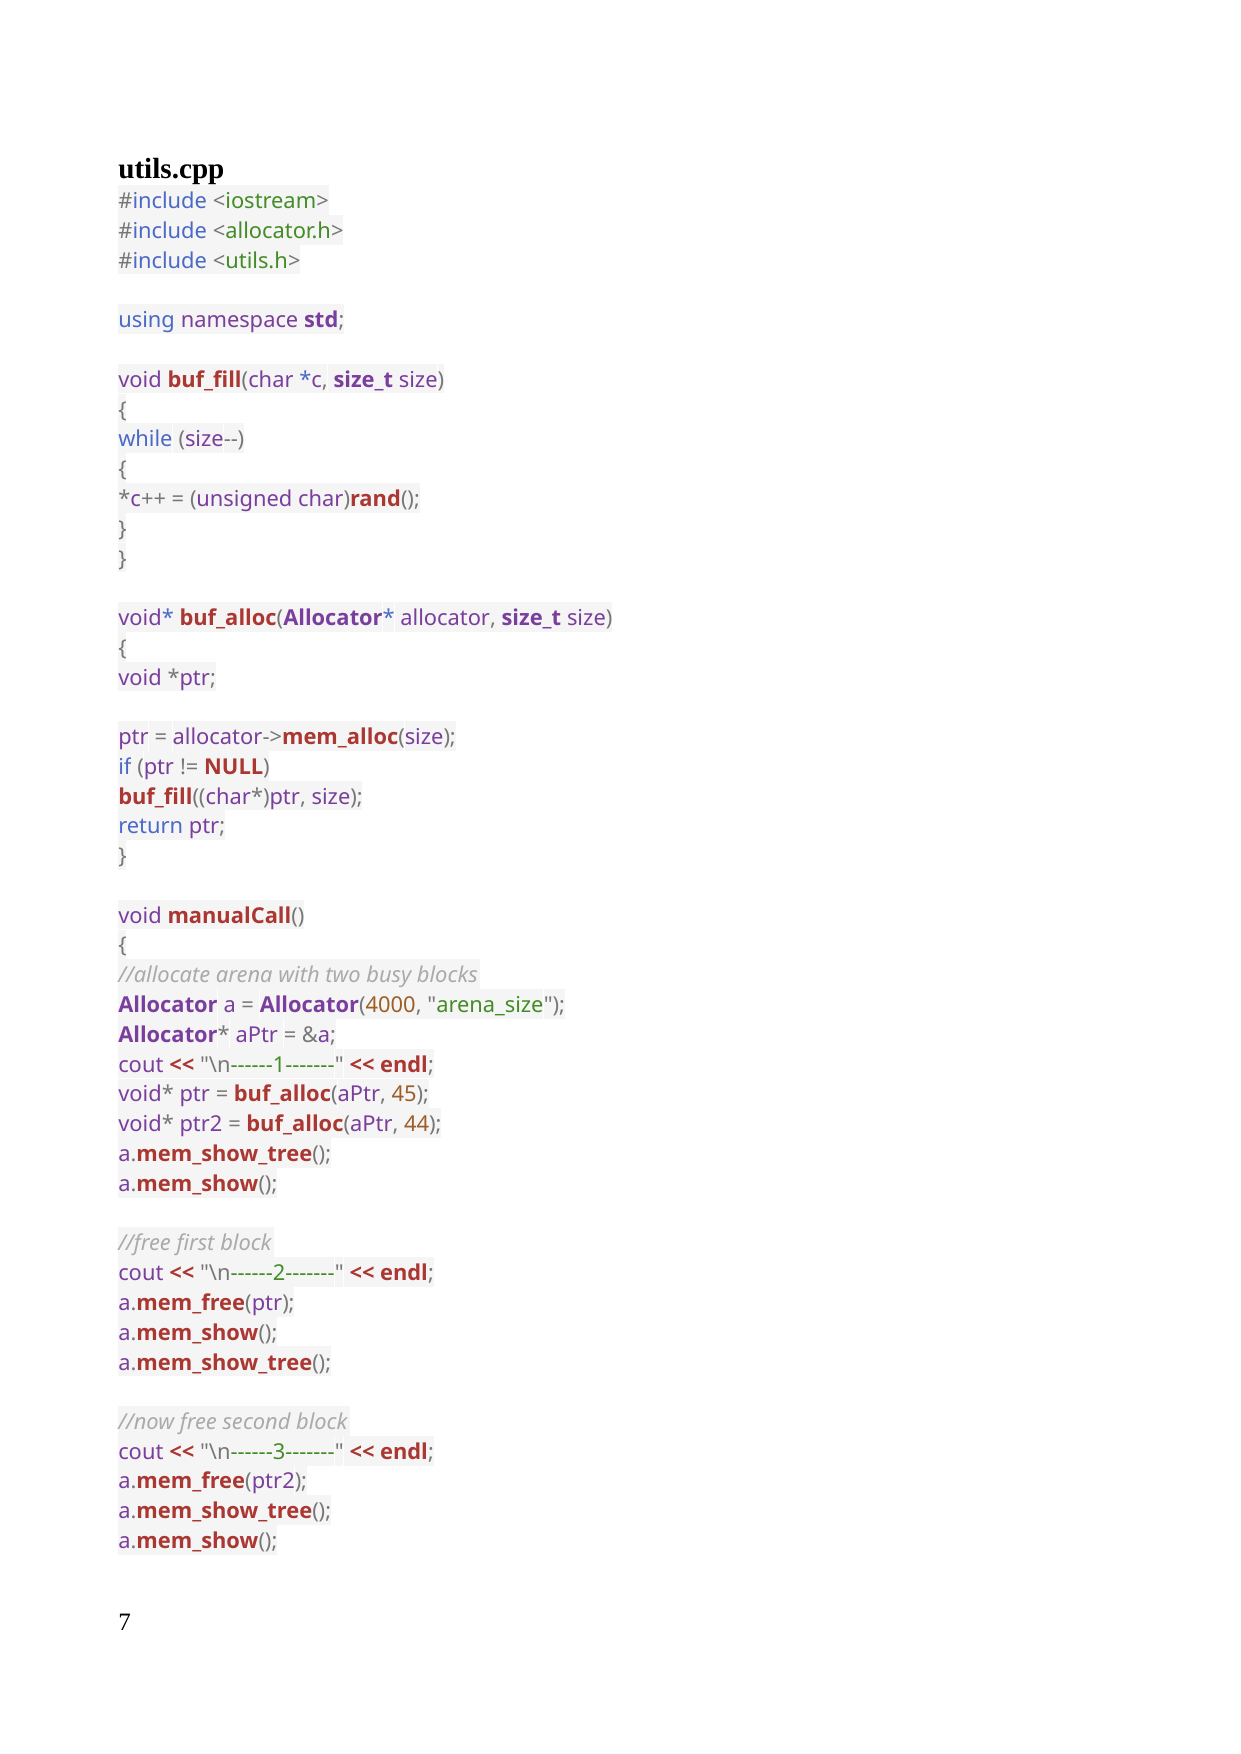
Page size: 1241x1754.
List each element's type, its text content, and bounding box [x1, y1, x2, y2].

text utils.cpp [118, 152, 1122, 185]
text a.mem_show(); [118, 1525, 1122, 1555]
text } [118, 542, 1122, 572]
text a.mem_show(); [118, 1317, 1122, 1346]
text a.mem_show(); [118, 1168, 1122, 1198]
text //now free second block [118, 1406, 1122, 1436]
text void manualCall() [118, 900, 1122, 929]
text #include <allocator.h> [118, 215, 1122, 245]
text cout << "\n------2-------" << endl; [118, 1257, 1122, 1287]
text ptr = allocator->mem_alloc(size); [118, 721, 1122, 751]
text #include <iostream> [118, 185, 1122, 215]
text return ptr; [118, 810, 1122, 840]
text buf_fill((char*)ptr, size); [118, 781, 1122, 810]
text Allocator a = Allocator(4000, "arena_size"); [118, 989, 1122, 1019]
text a.mem_free(ptr); [118, 1287, 1122, 1317]
text void* ptr = buf_alloc(aPtr, 45); [118, 1078, 1122, 1108]
text *c++ = (unsigned char)rand(); [118, 483, 1122, 513]
text cout << "\n------1-------" << endl; [118, 1049, 1122, 1078]
text void* ptr2 = buf_alloc(aPtr, 44); [118, 1108, 1122, 1138]
text while (size--) [118, 423, 1122, 453]
text #include <utils.h> [118, 245, 1122, 274]
text { [118, 632, 1122, 662]
text } [118, 840, 1122, 870]
text { [118, 393, 1122, 423]
text void* buf_alloc(Allocator* allocator, size_t size) [118, 602, 1122, 632]
text cout << "\n------3-------" << endl; [118, 1436, 1122, 1466]
text { [118, 929, 1122, 959]
text a.mem_free(ptr2); [118, 1466, 1122, 1495]
text void buf_fill(char *c, size_t size) [118, 364, 1122, 393]
text a.mem_show_tree(); [118, 1495, 1122, 1525]
text a.mem_show_tree(); [118, 1346, 1122, 1376]
text Allocator* aPtr = &a; [118, 1019, 1122, 1049]
text } [118, 513, 1122, 542]
text using namespace std; [118, 304, 1122, 334]
text if (ptr != NULL) [118, 751, 1122, 781]
text //free first block [118, 1227, 1122, 1257]
text { [118, 453, 1122, 483]
text a.mem_show_tree(); [118, 1138, 1122, 1168]
text void *ptr; [118, 662, 1122, 691]
text //allocate arena with two busy blocks [118, 959, 1122, 989]
